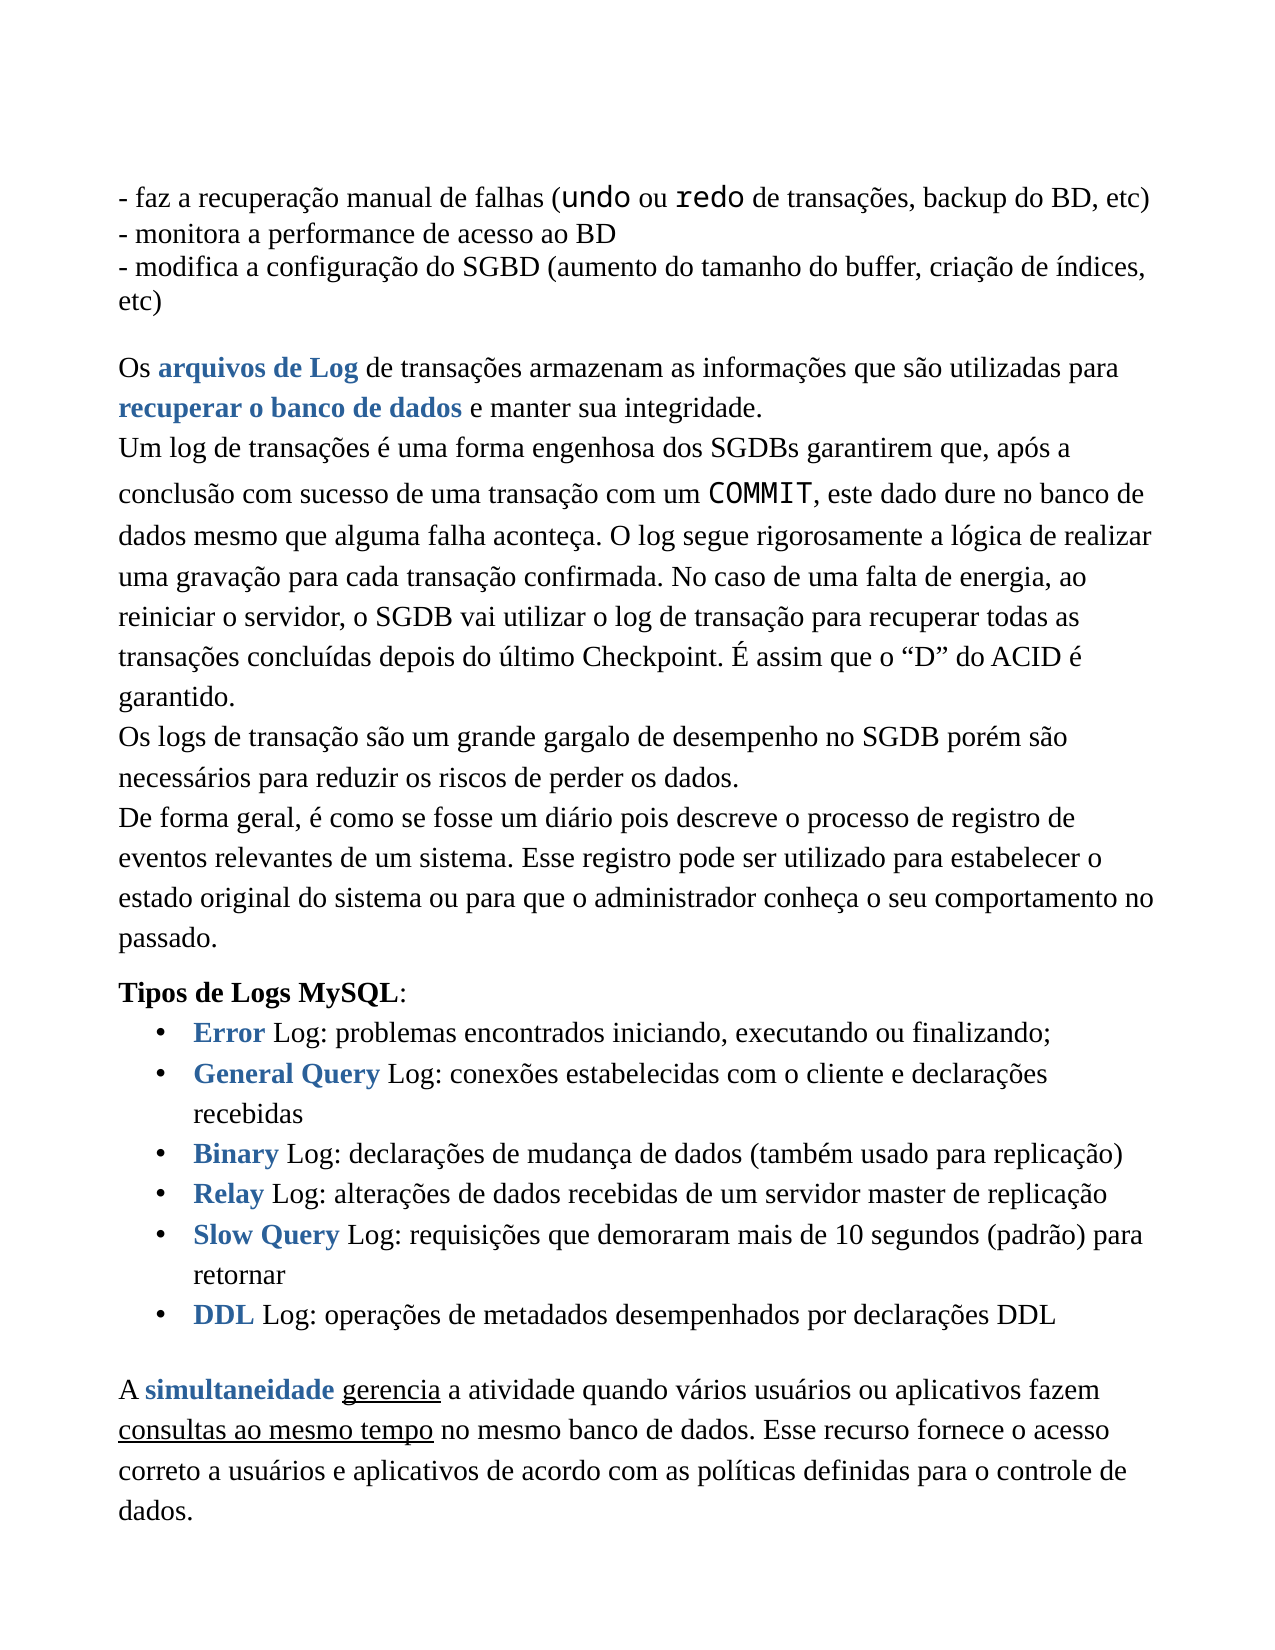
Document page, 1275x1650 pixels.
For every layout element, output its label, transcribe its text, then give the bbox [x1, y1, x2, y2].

list Error Log: problemas encontrados iniciando, executando ou finalizando; [156, 1016, 1157, 1049]
text A simultaneidade gerencia a atividade quando vários usuários ou aplicativos fazem consultas ao mesmo tempo no mesmo banco de dados. Esse recurso fornece o acesso correto a usuários e aplicativos de acordo com as políticas definidas para o controle de dados. [118, 1372, 1157, 1526]
text - monitora a performance de acesso ao BD [118, 216, 1157, 249]
text Tipos de Logs MySQL: [118, 975, 1157, 1009]
list General Query Log: conexões estabelecidas com o cliente e declarações recebidas [156, 1056, 1157, 1130]
list DDL Log: operações de metadados desempenhados por declarações DDL [156, 1297, 1157, 1331]
list Relay Log: alterações de dados recebidas de um servidor master de replicação [156, 1177, 1157, 1210]
text Os arquivos de Log de transações armazenam as informações que são utilizadas para recuperar o banco de dados e manter sua integridade. Um log de transações é uma forma engenhosa dos SGDBs garantirem que, após a conclusão com sucesso de uma transação com um COMMIT, este dado dure no banco de dados mesmo que alguma falha aconteça. O log segue rigorosamente a lógica de realizar uma gravação para cada transação confirmada. No caso de uma falta de energia, ao reiniciar o servidor, o SGDB vai utilizar o log de transação para recuperar todas as transações concluídas depois do último Checkpoint. É assim que o “D” do ACID é garantido. Os logs de transação são um grande gargalo de desempenho no SGDB porém são necessários para reduzir os riscos de perder os dados. De forma geral, é como se fosse um diário pois descreve o processo de registro de eventos relevantes de um sistema. Esse registro pode ser utilizado para estabelecer o estado original do sistema ou para que o administrador conheça o seu comportamento no passado. [118, 350, 1157, 954]
list Slow Query Log: requisições que demoraram mais de 10 segundos (padrão) para retornar [156, 1217, 1157, 1291]
text - modifica a configuração do SGBD (aumento do tamanho do buffer, criação de índices, etc) [118, 249, 1157, 317]
list Binary Log: declarações de mudança de dados (também usado para replicação) [156, 1136, 1157, 1170]
text - faz a recuperação manual de falhas (undo ou redo de transações, backup do BD, etc) [118, 176, 1157, 216]
